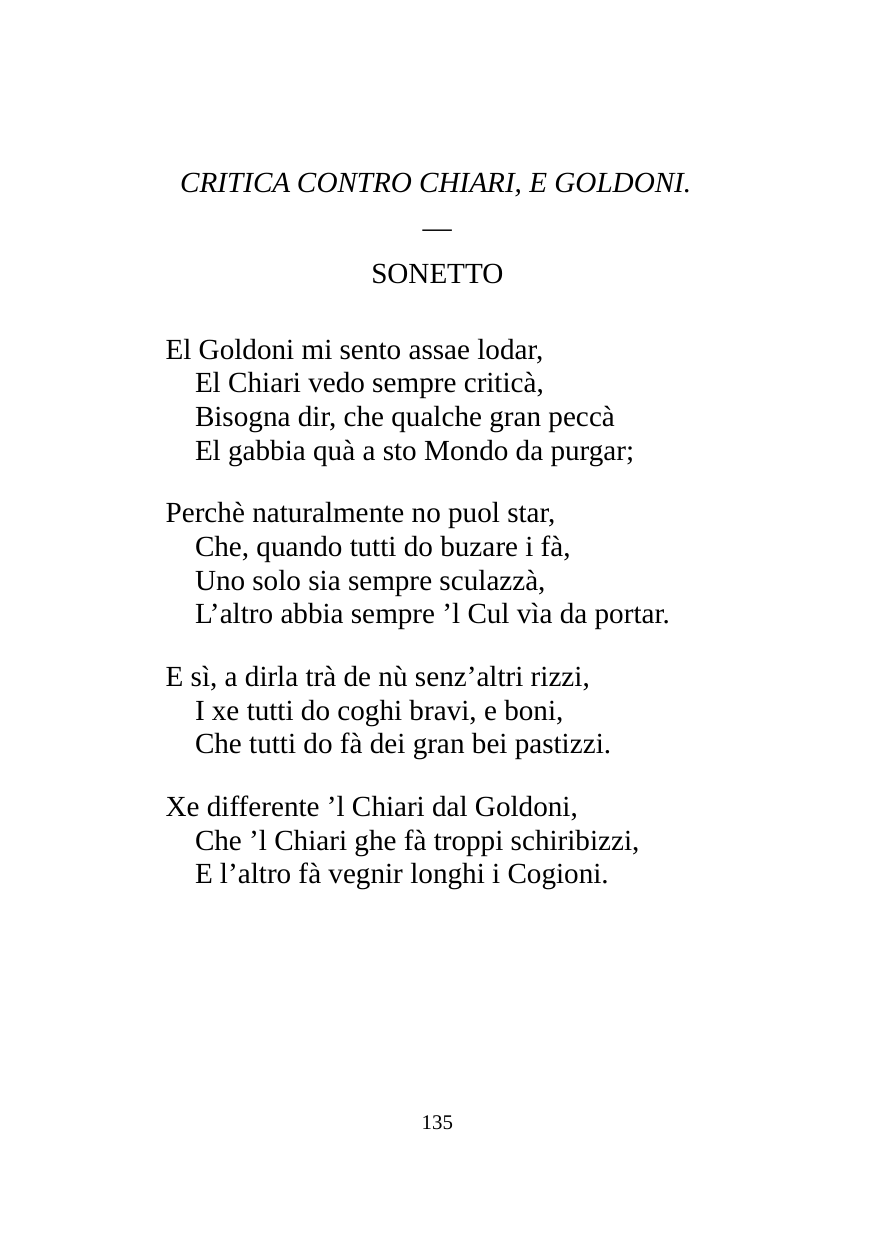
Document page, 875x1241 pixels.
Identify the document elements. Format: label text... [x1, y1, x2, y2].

text Xe differente ’l Chiari dal Goldoni, Che ’l Chiari ghe fà troppi schiribizzi, E l’altro fà vegnir longhi i Cogioni. [165, 789, 768, 890]
text E sì, a dirla trà de nù senz’altri rizzi, I xe tutti do coghi bravi, e boni, Che tutti do fà dei gran bei pastizzi. [165, 659, 768, 760]
text El Goldoni mi sento assae lodar, El Chiari vedo sempre criticà, Bisogna dir, che qualche gran peccà El gabbia quà a sto Mondo da purgar; [165, 332, 768, 466]
subtitle CRITICA CONTRO CHIARI, E GOLDONI. [106, 165, 768, 199]
text — [106, 211, 768, 244]
text Perchè naturalmente no puol star, Che, quando tutti do buzare i fà, Uno solo sia sempre sculazzà, L’altro abbia sempre ’l Cul vìa da portar. [165, 496, 768, 630]
text SONETTO [106, 257, 768, 290]
